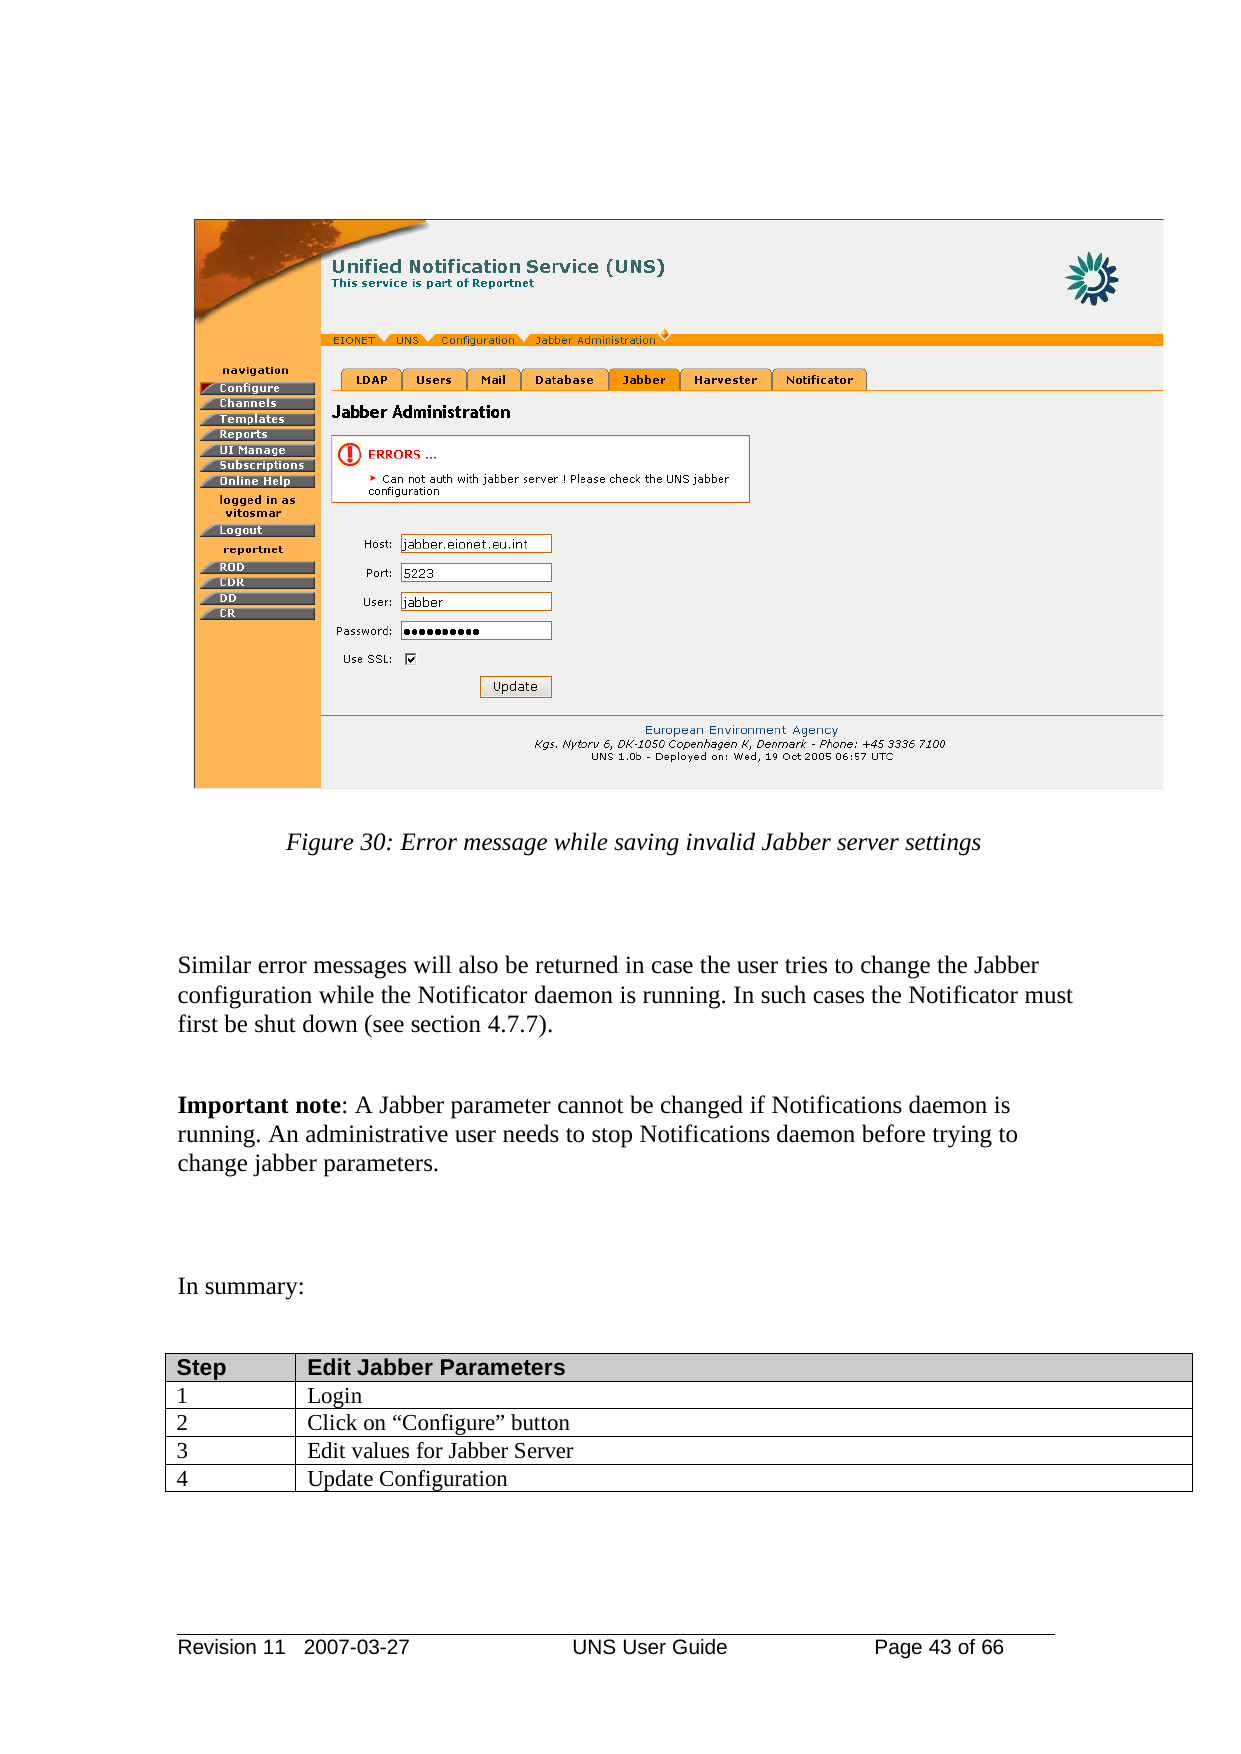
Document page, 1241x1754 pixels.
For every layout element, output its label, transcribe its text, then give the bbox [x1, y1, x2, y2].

table_cell 1 [166, 1382, 295, 1408]
table_cell Click on “Configure” button [296, 1409, 1192, 1436]
table_header Step [166, 1354, 295, 1381]
text Important note: A Jabber parameter cannot be changed if Notifications daemon is running. An administrative user needs to stop Notifications daemon before trying to change jabber parameters. [177, 1090, 1092, 1177]
table_cell Edit values for Jabber Server [296, 1437, 1192, 1463]
table_cell 3 [166, 1437, 295, 1463]
text In summary: [177, 1271, 1092, 1300]
text Figure 30: Error message while saving invalid Jabber server settings [177, 827, 1092, 856]
table_cell 2 [166, 1409, 295, 1436]
table_cell Login [296, 1382, 1192, 1408]
table_header Edit Jabber Parameters [296, 1354, 1192, 1381]
table_cell Update Configuration [296, 1465, 1192, 1491]
table_cell 4 [166, 1465, 295, 1491]
picture [193, 219, 1164, 789]
text Similar error messages will also be returned in case the user tries to change the Jabber configuration while the Notificator daemon is running. In such cases the Notificator must first be shut down (see section 4.7.7). [177, 950, 1092, 1038]
